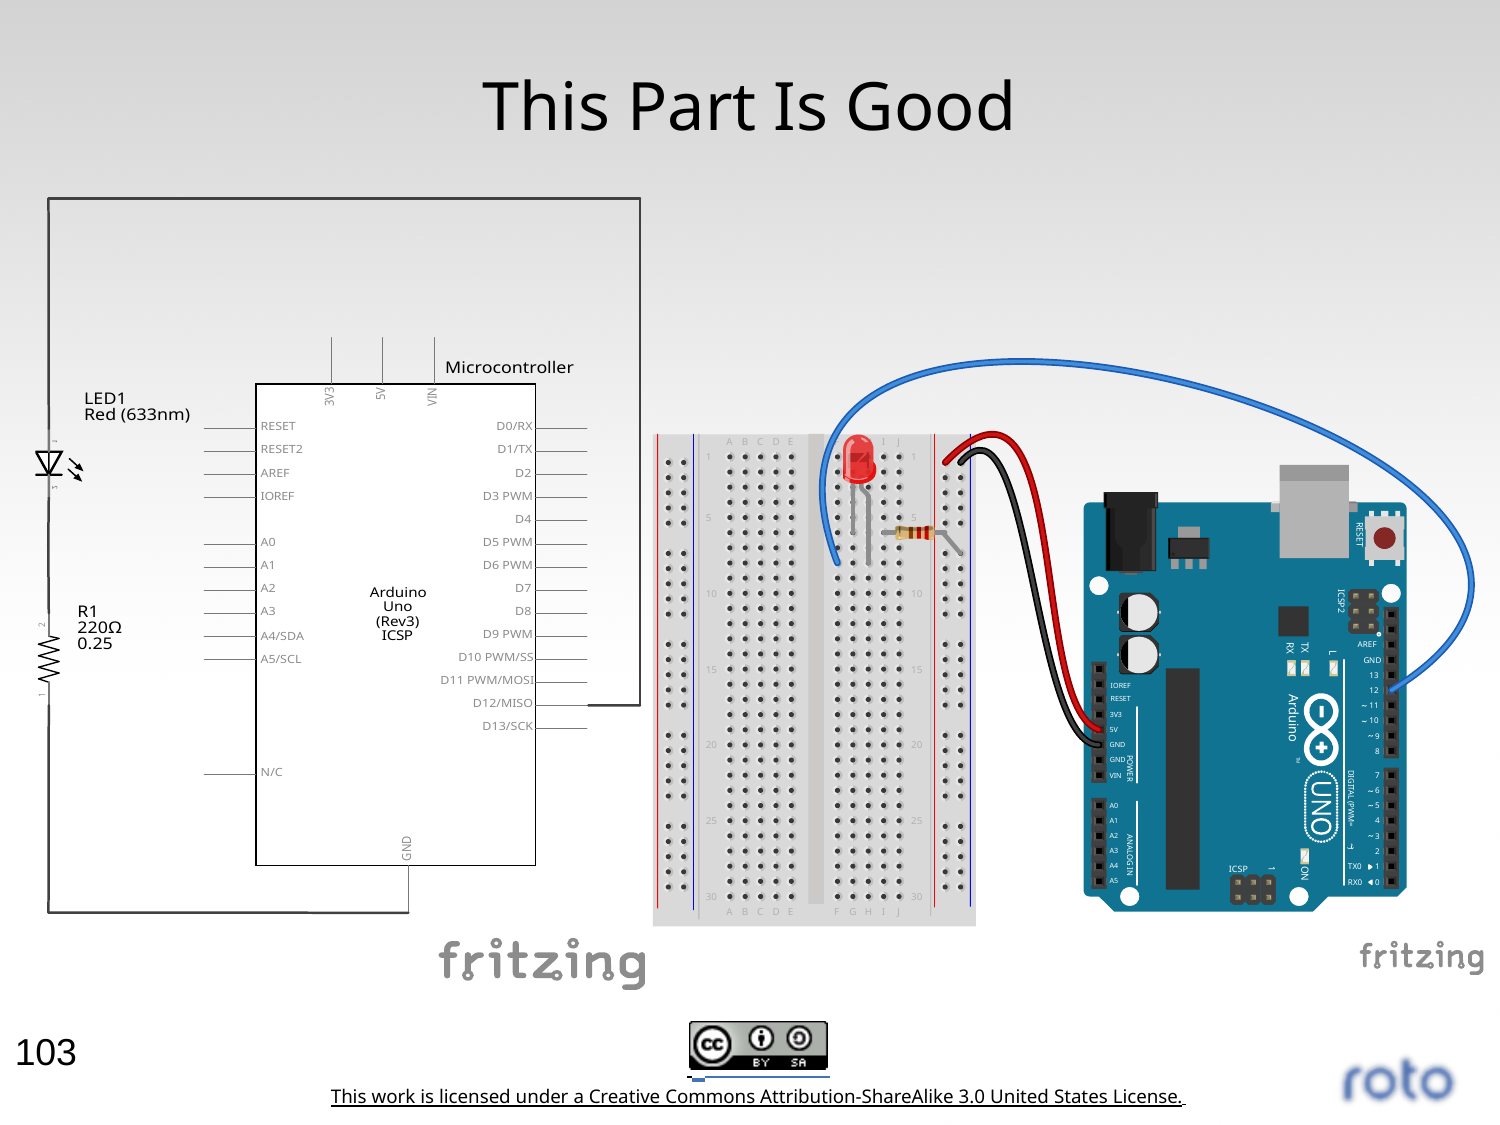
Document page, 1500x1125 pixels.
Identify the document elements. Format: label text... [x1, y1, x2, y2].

title This Part Is Good [112, 49, 1388, 238]
picture [0, 0, 1500, 1125]
